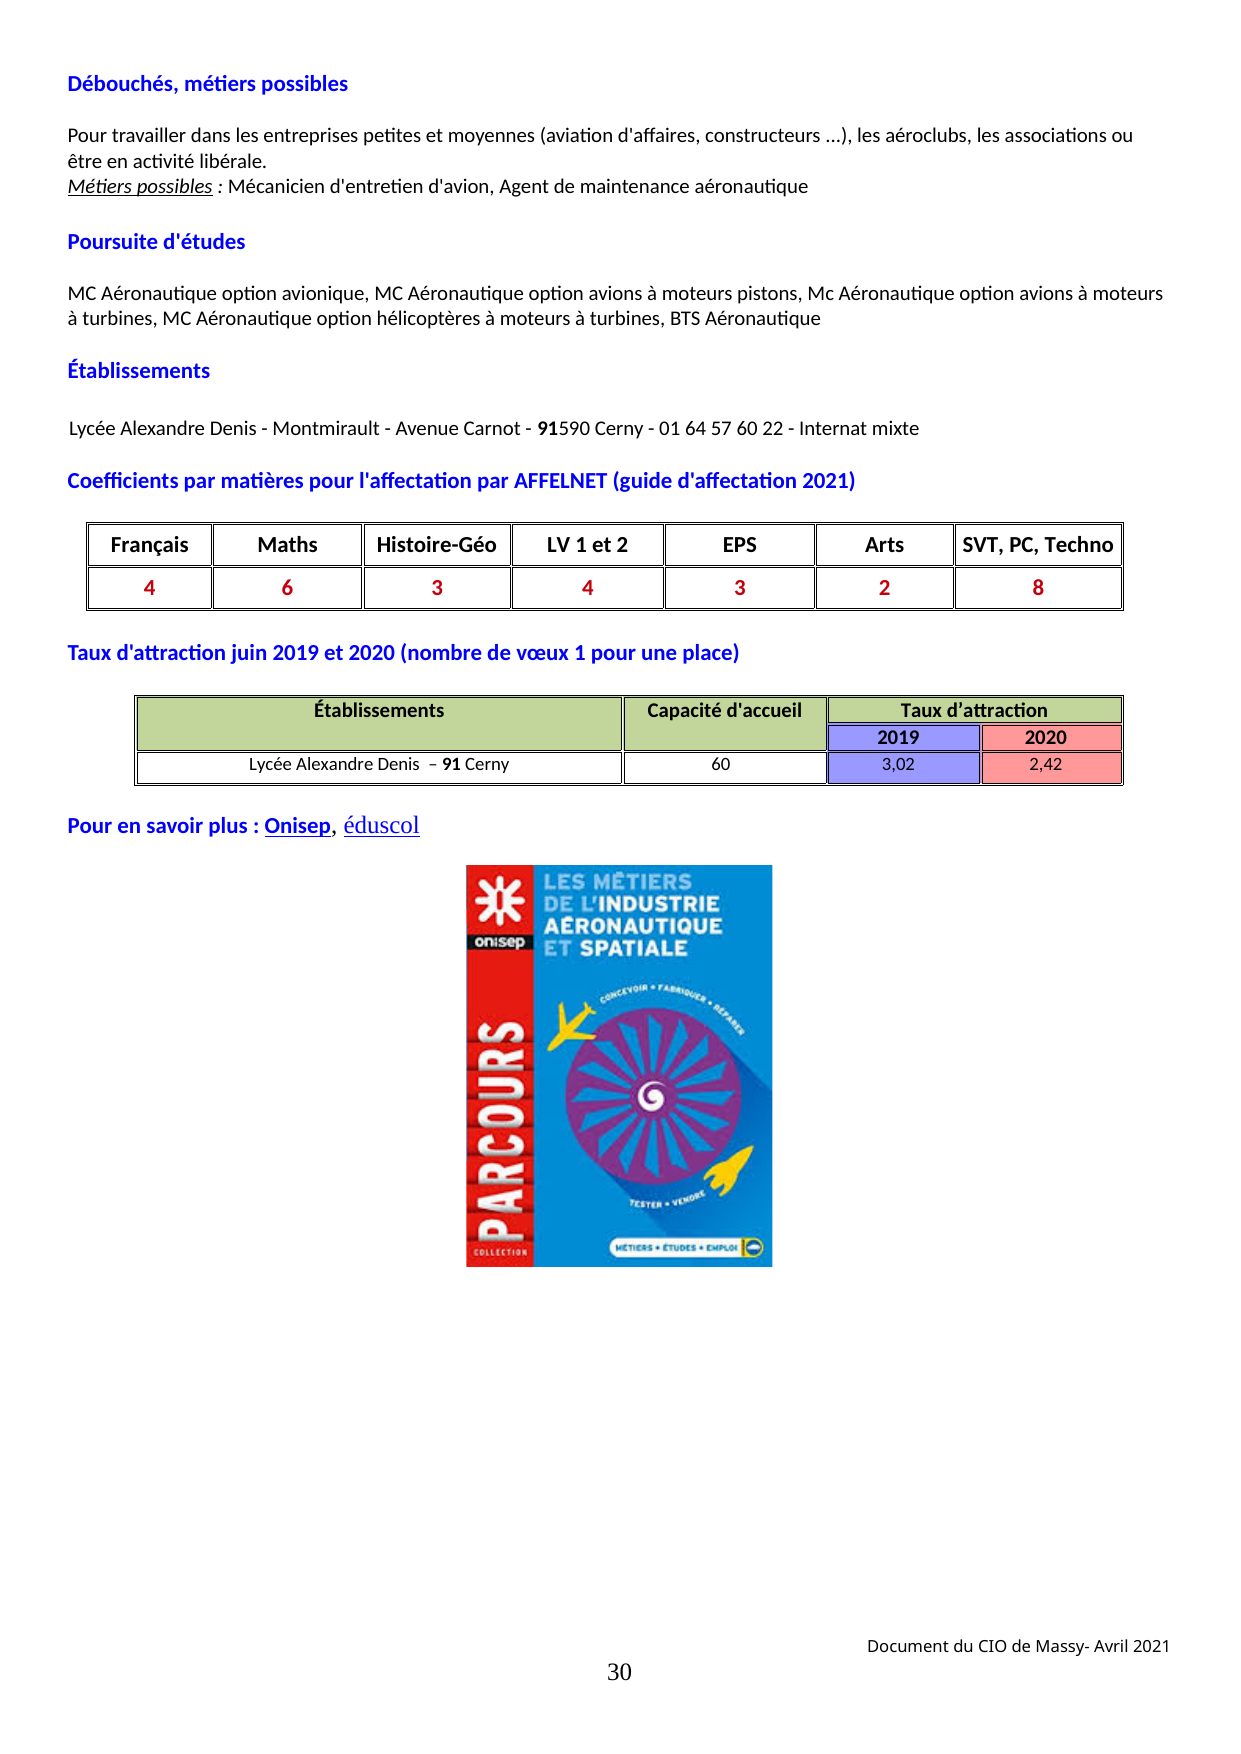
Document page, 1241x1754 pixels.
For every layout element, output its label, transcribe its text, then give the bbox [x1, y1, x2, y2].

table_cell 3,02 [829, 753, 979, 783]
subtitle Pour en savoir plus : Onisep, éduscol [67, 811, 1171, 839]
table_header Histoire-Géo [365, 525, 510, 565]
table_header Capacité d'accueil [625, 698, 826, 750]
text Débouchés, métiers possibles [67, 69, 1171, 97]
subtitle Coefficients par matières pour l'affectation par AFFELNET (guide d'affectation 2021) [67, 466, 1171, 494]
picture [603, 959, 611, 964]
table_cell 2019 [829, 726, 979, 750]
picture [539, 937, 572, 959]
table_cell 2,42 [983, 753, 1121, 783]
subtitle Établissements [67, 356, 1171, 384]
text MC Aéronautique option avionique, MC Aéronautique option avions à moteurs pistons, Mc Aéronautique option avions à moteurs à turbines, MC Aéronautique option hélicoptères à moteurs à turbines, BTS Aéronautique [67, 280, 1171, 331]
picture [718, 1029, 726, 1036]
picture [711, 1002, 747, 1039]
table_cell 2020 [983, 726, 1121, 750]
table_cell 3 [365, 568, 510, 607]
table_cell 60 [625, 753, 826, 783]
table_header LV 1 et 2 [513, 525, 663, 565]
subtitle Poursuite d'études [67, 227, 1171, 255]
table_cell 4 [513, 568, 663, 607]
table_header Maths [214, 525, 361, 565]
picture [605, 1230, 628, 1234]
picture [542, 865, 726, 963]
table_cell Lycée Alexandre Denis – 91 Cerny [138, 753, 621, 783]
list Pour travailler dans les entreprises petites et moyennes (aviation d'affaires, constructeurs ...), les aéroclubs, les associations ou être en activité libérale. [67, 122, 1171, 173]
table_header Taux d’attraction [829, 698, 1121, 722]
text Taux d'attraction juin 2019 et 2020 (nombre de vœux 1 pour une place) [67, 638, 1171, 667]
table_cell 2 [817, 568, 953, 607]
table_cell 6 [214, 568, 361, 607]
table_header Arts [817, 525, 953, 565]
text Lycée Alexandre Denis - Montmirault - Avenue Carnot - 91590 Cerny - 01 64 57 60 22 - Internat mixte [69, 415, 1171, 440]
picture [598, 977, 713, 1013]
table_header Français [89, 525, 211, 565]
table_header EPS [666, 525, 814, 565]
list Métiers possibles : Mécanicien d'entretien d'avion, Agent de maintenance aéronautique [67, 173, 1171, 199]
table_header Établissements [138, 698, 621, 750]
table_cell 3 [666, 568, 814, 607]
picture [592, 1018, 600, 1025]
picture [466, 865, 539, 1267]
table_cell 8 [956, 568, 1121, 607]
table_header SVT, PC, Techno [956, 525, 1121, 565]
picture [692, 1263, 715, 1267]
picture [546, 1001, 773, 1264]
table_cell 4 [89, 568, 211, 607]
